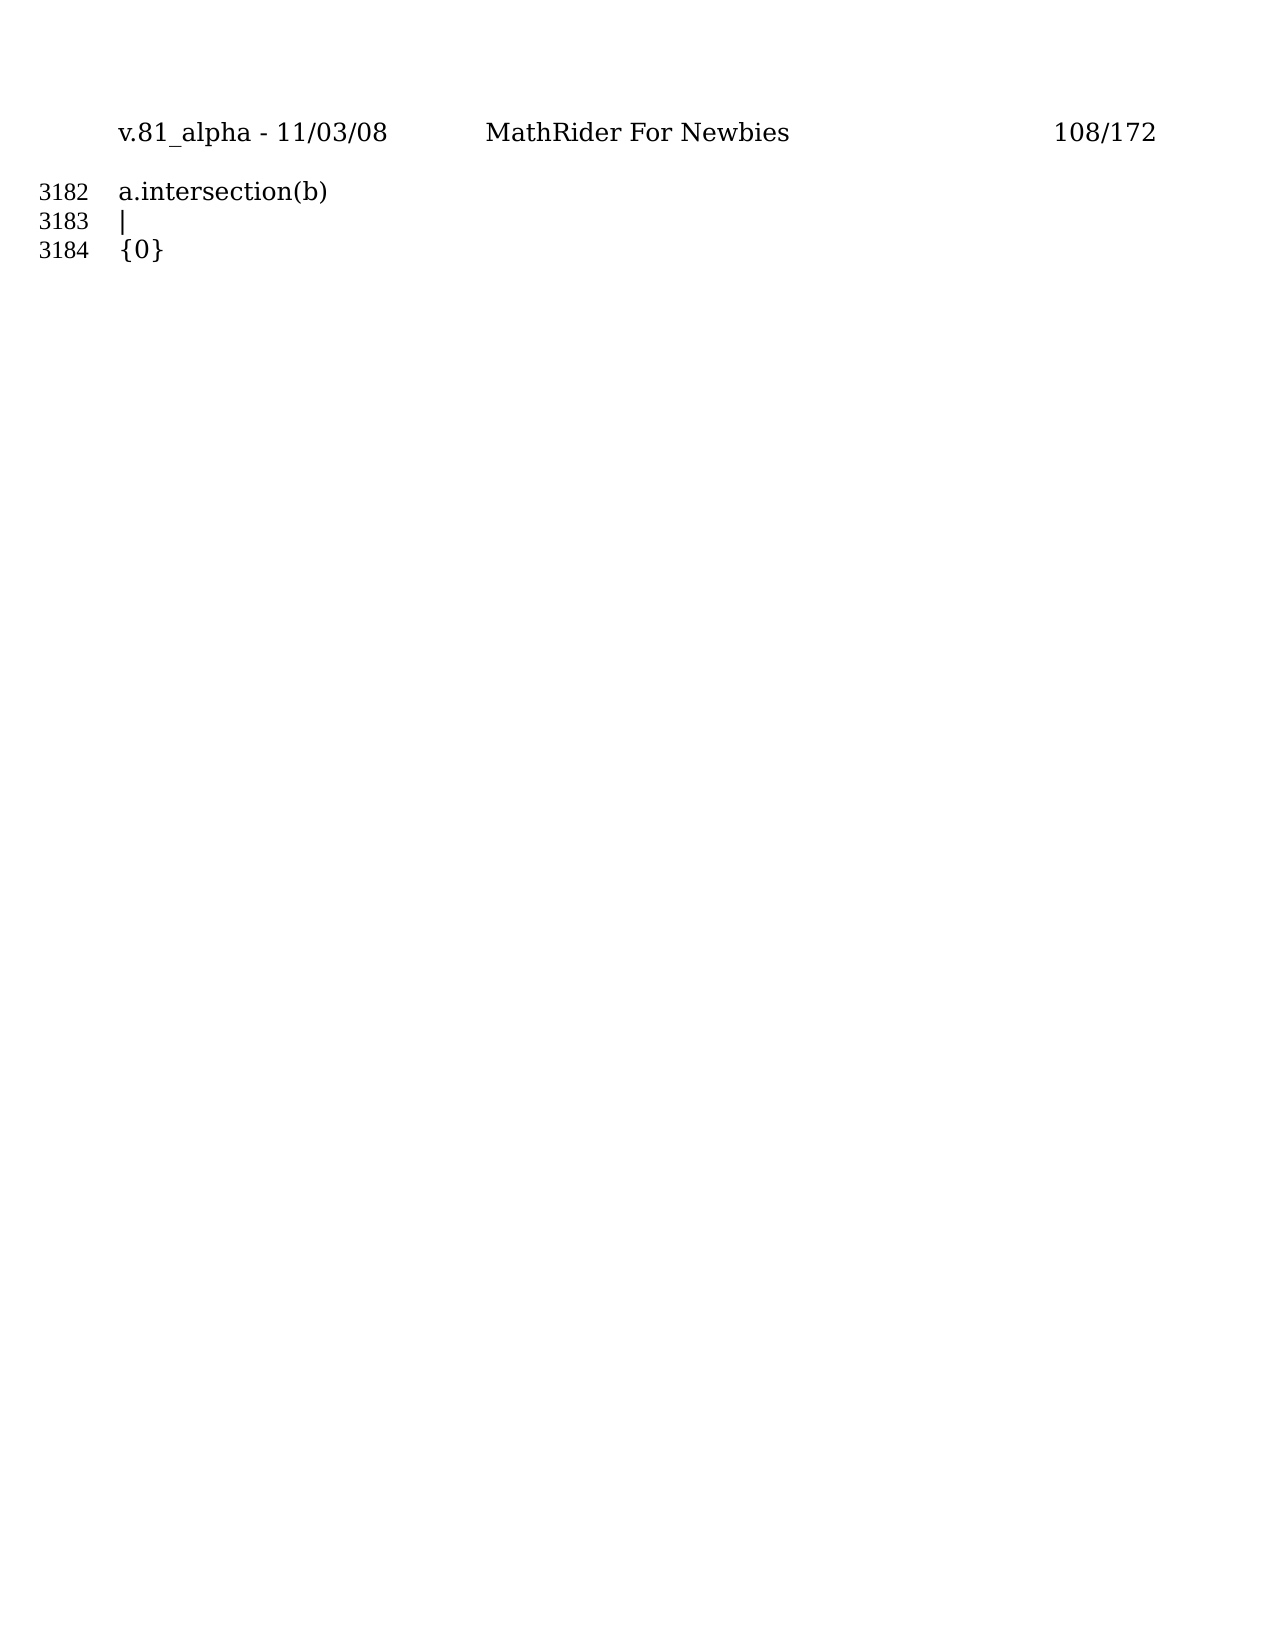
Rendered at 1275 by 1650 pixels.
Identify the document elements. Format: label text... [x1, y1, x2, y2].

text a.intersection(b) [118, 177, 1157, 206]
text | [118, 206, 1157, 235]
text {0} [118, 235, 1157, 264]
